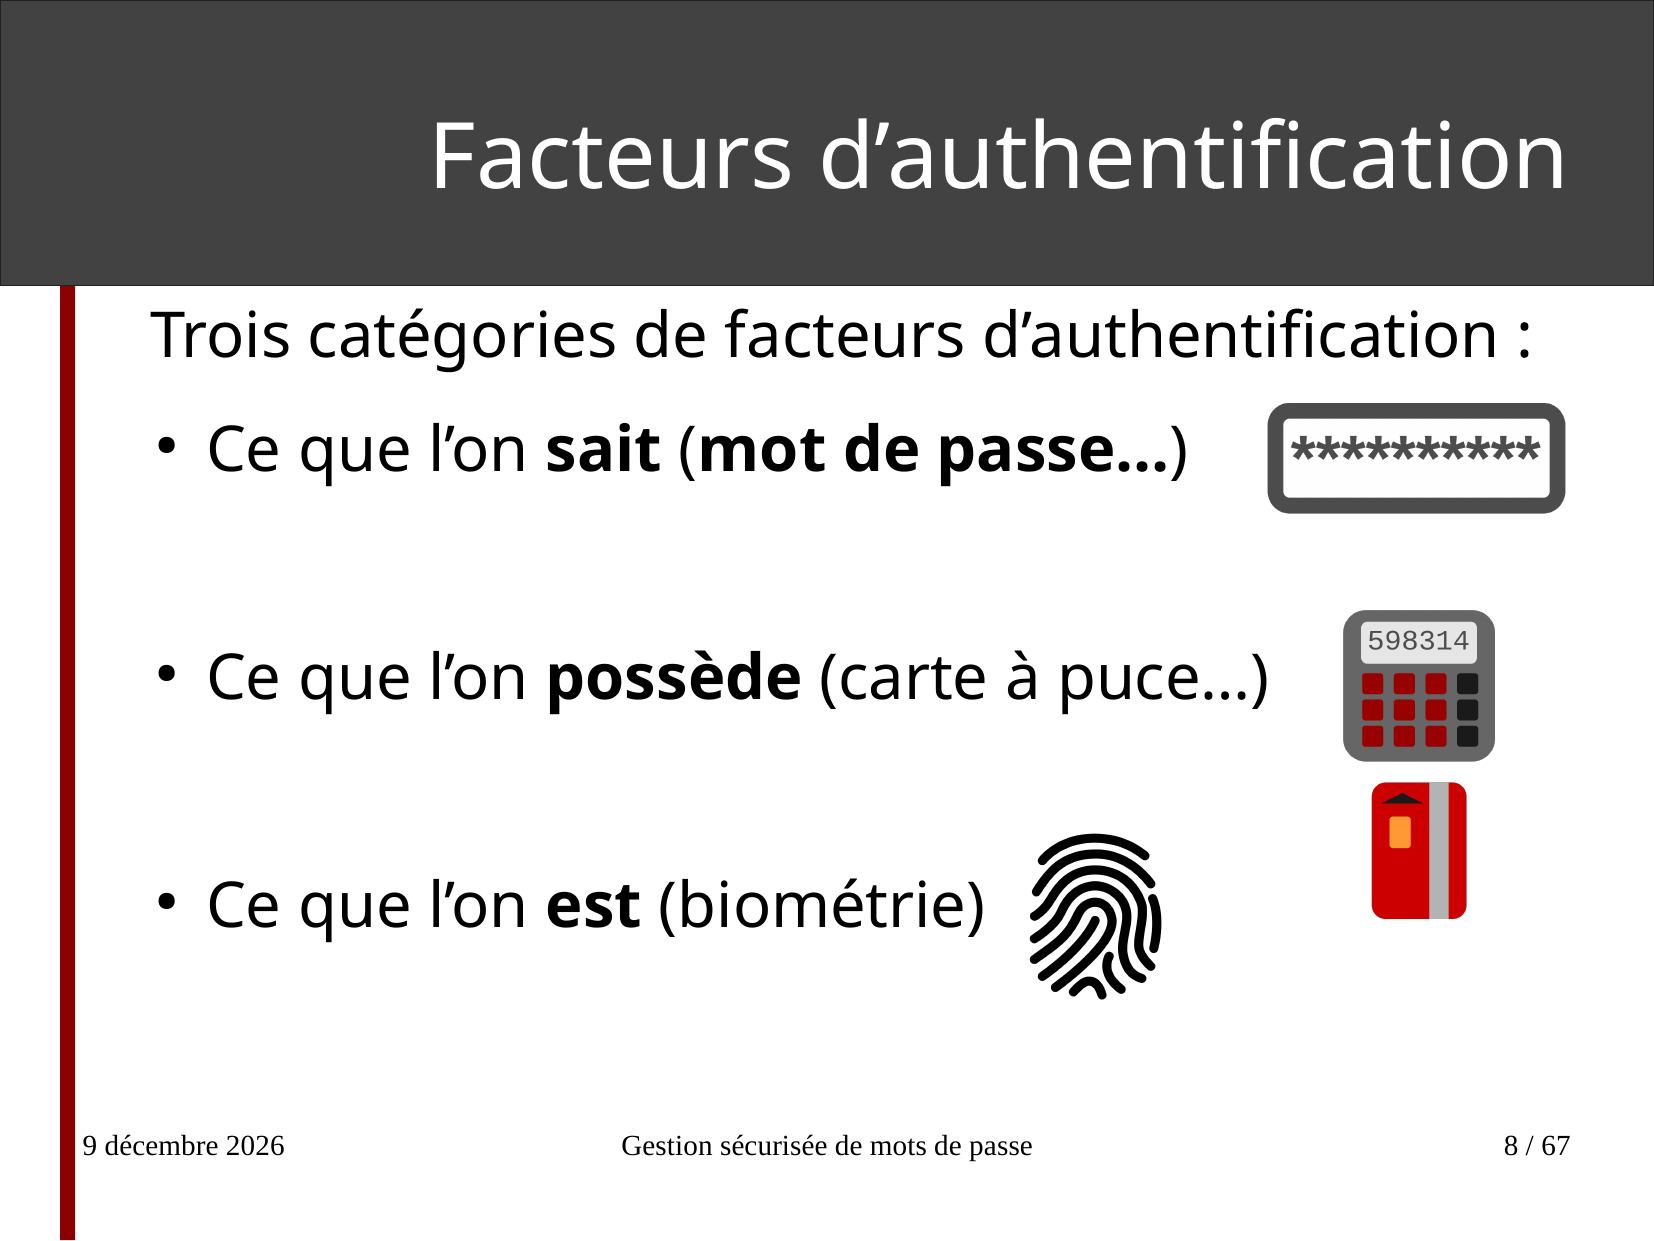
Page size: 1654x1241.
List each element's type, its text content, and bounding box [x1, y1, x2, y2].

title Facteurs d’authentification [82, 49, 1571, 257]
picture [1008, 829, 1183, 1004]
list Trois catégories de facteurs d’authentification : Ce que l’on sait (mot de passe…) Ce que l’on possède (carte à puce…) Ce que l’on est (biométrie) [82, 290, 1571, 1010]
picture [1251, 387, 1580, 529]
picture [1332, 599, 1506, 930]
